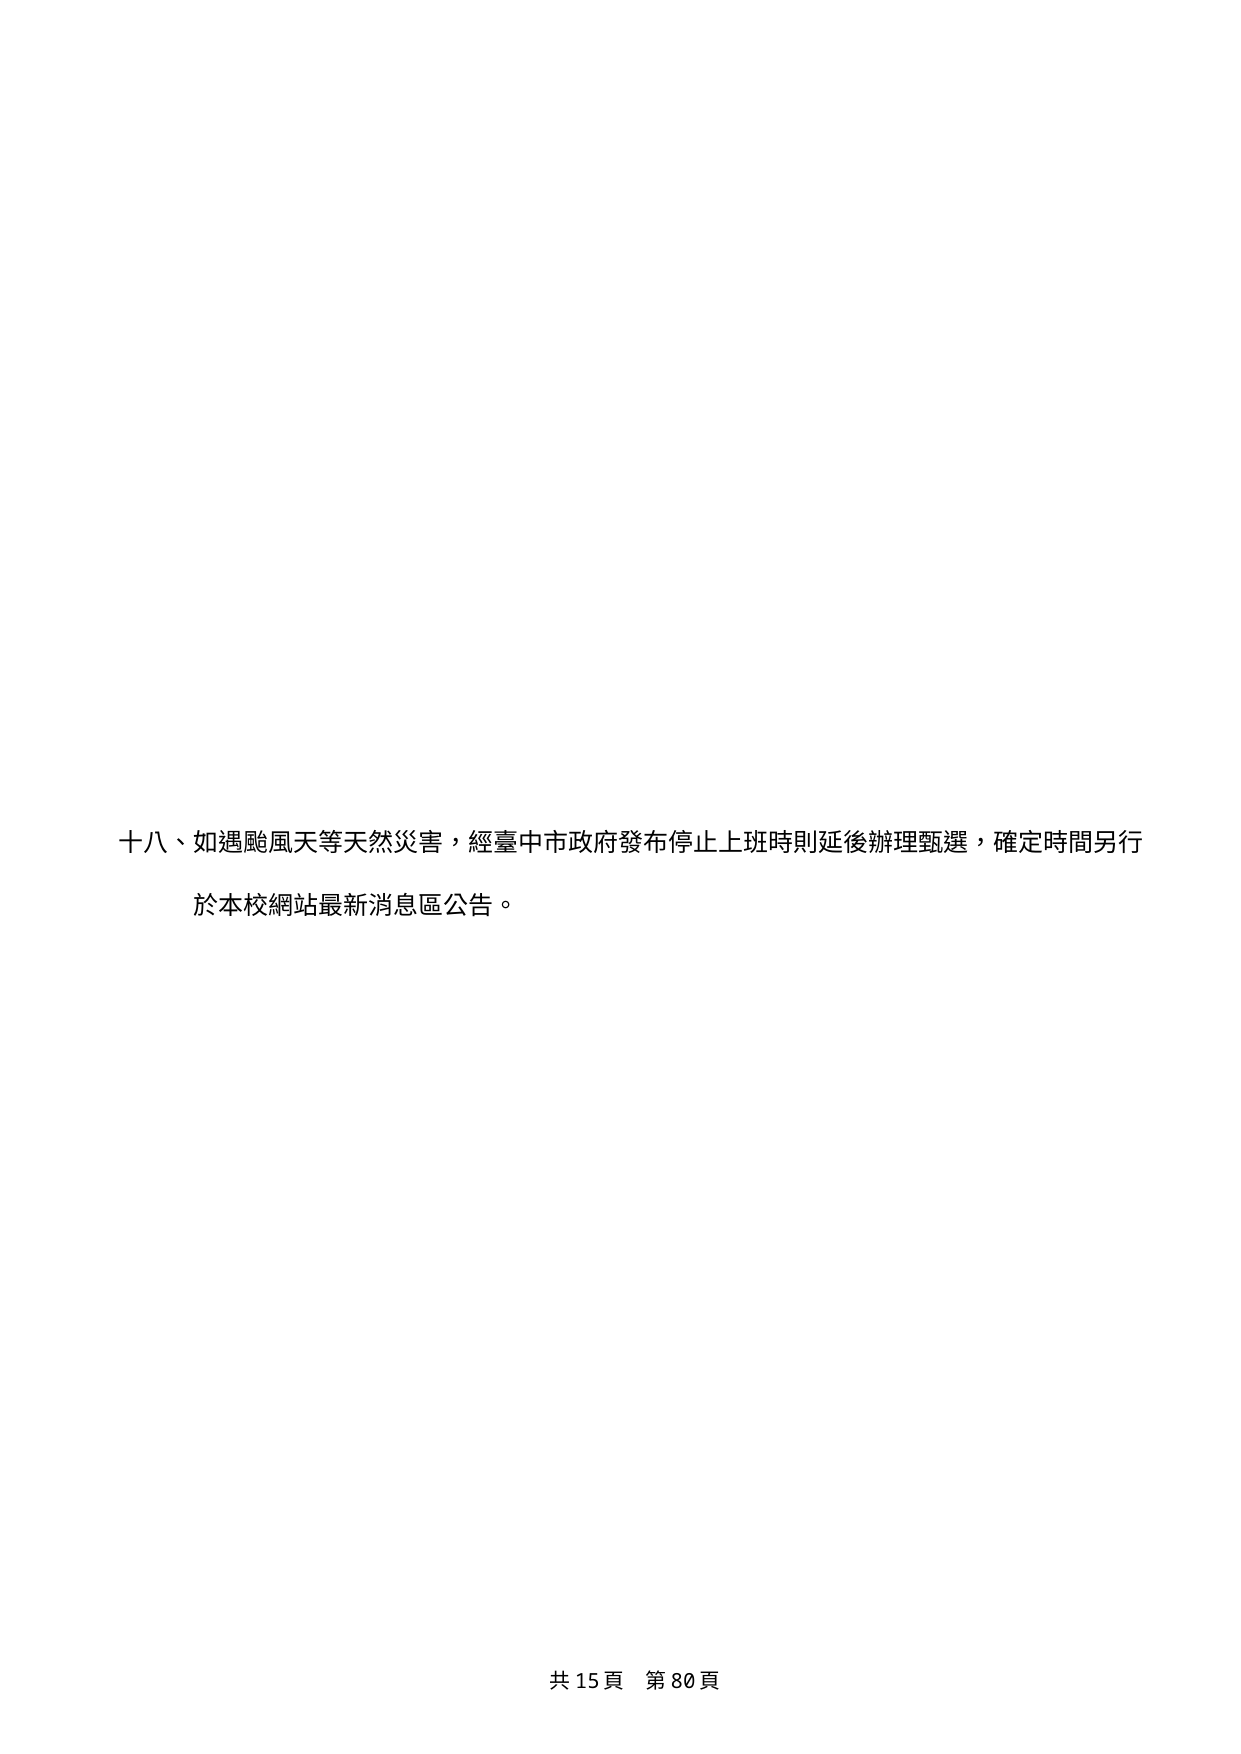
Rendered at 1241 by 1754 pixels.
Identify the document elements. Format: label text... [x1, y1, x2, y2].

text 十八、如遇颱風天等天然災害，經臺中市政府發布停止上班時則延後辦理甄選，確定時間另行於本校網站最新消息區公告。 [118, 799, 1152, 924]
